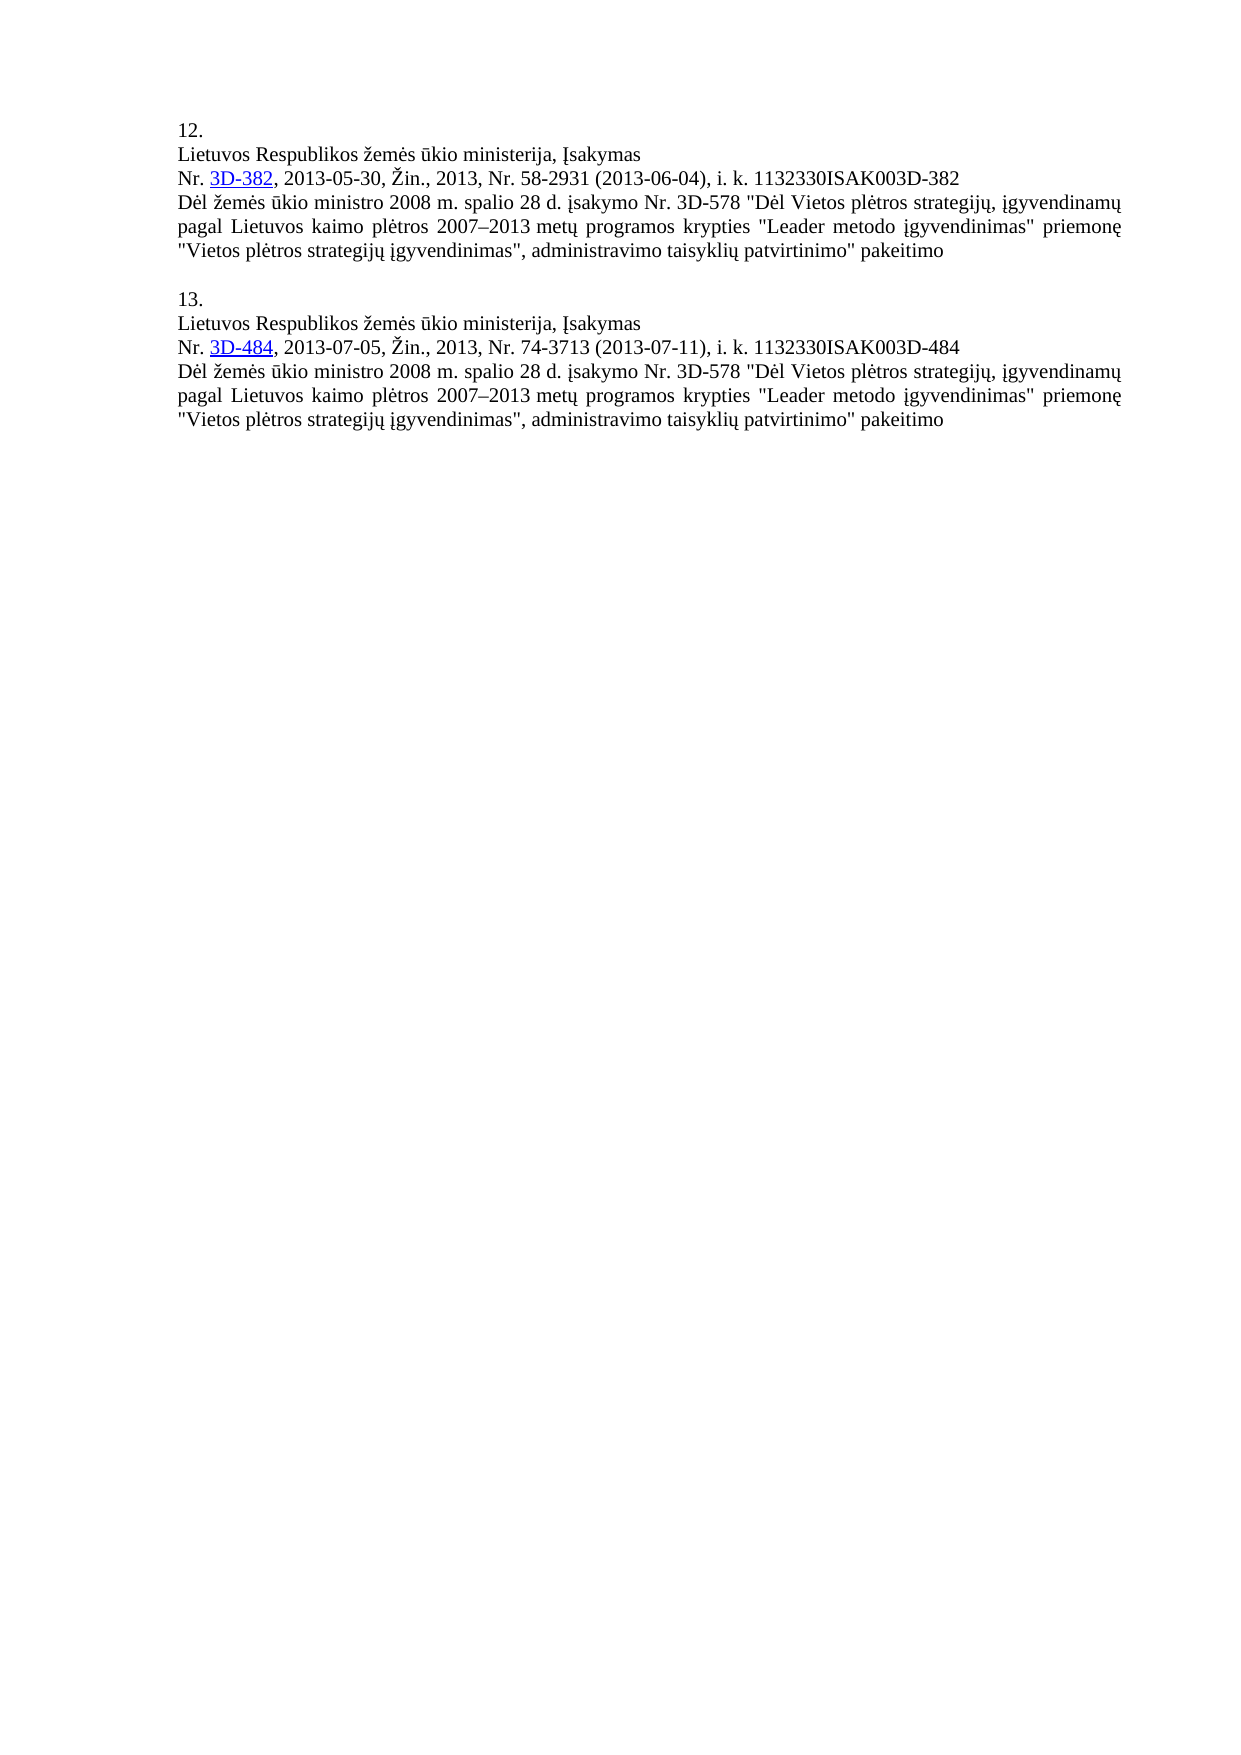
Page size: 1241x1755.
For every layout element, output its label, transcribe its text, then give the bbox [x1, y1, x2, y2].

text Dėl žemės ūkio ministro 2008 m. spalio 28 d. įsakymo Nr. 3D-578 "Dėl Vietos plėtros strategijų, įgyvendinamų pagal Lietuvos kaimo plėtros 2007–2013 metų programos krypties "Leader metodo įgyvendinimas" priemonę "Vietos plėtros strategijų įgyvendinimas", administravimo taisyklių patvirtinimo" pakeitimo [177, 190, 1122, 262]
text Lietuvos Respublikos žemės ūkio ministerija, Įsakymas [177, 142, 1122, 166]
text 13. [177, 287, 1122, 311]
text Nr. 3D-484, 2013-07-05, Žin., 2013, Nr. 74-3713 (2013-07-11), i. k. 1132330ISAK003D-484 [177, 335, 1122, 359]
text Lietuvos Respublikos žemės ūkio ministerija, Įsakymas [177, 311, 1122, 335]
text 12. [177, 118, 1122, 142]
text Nr. 3D-382, 2013-05-30, Žin., 2013, Nr. 58-2931 (2013-06-04), i. k. 1132330ISAK003D-382 [177, 166, 1122, 190]
text Dėl žemės ūkio ministro 2008 m. spalio 28 d. įsakymo Nr. 3D-578 "Dėl Vietos plėtros strategijų, įgyvendinamų pagal Lietuvos kaimo plėtros 2007–2013 metų programos krypties "Leader metodo įgyvendinimas" priemonę "Vietos plėtros strategijų įgyvendinimas", administravimo taisyklių patvirtinimo" pakeitimo [177, 359, 1122, 431]
